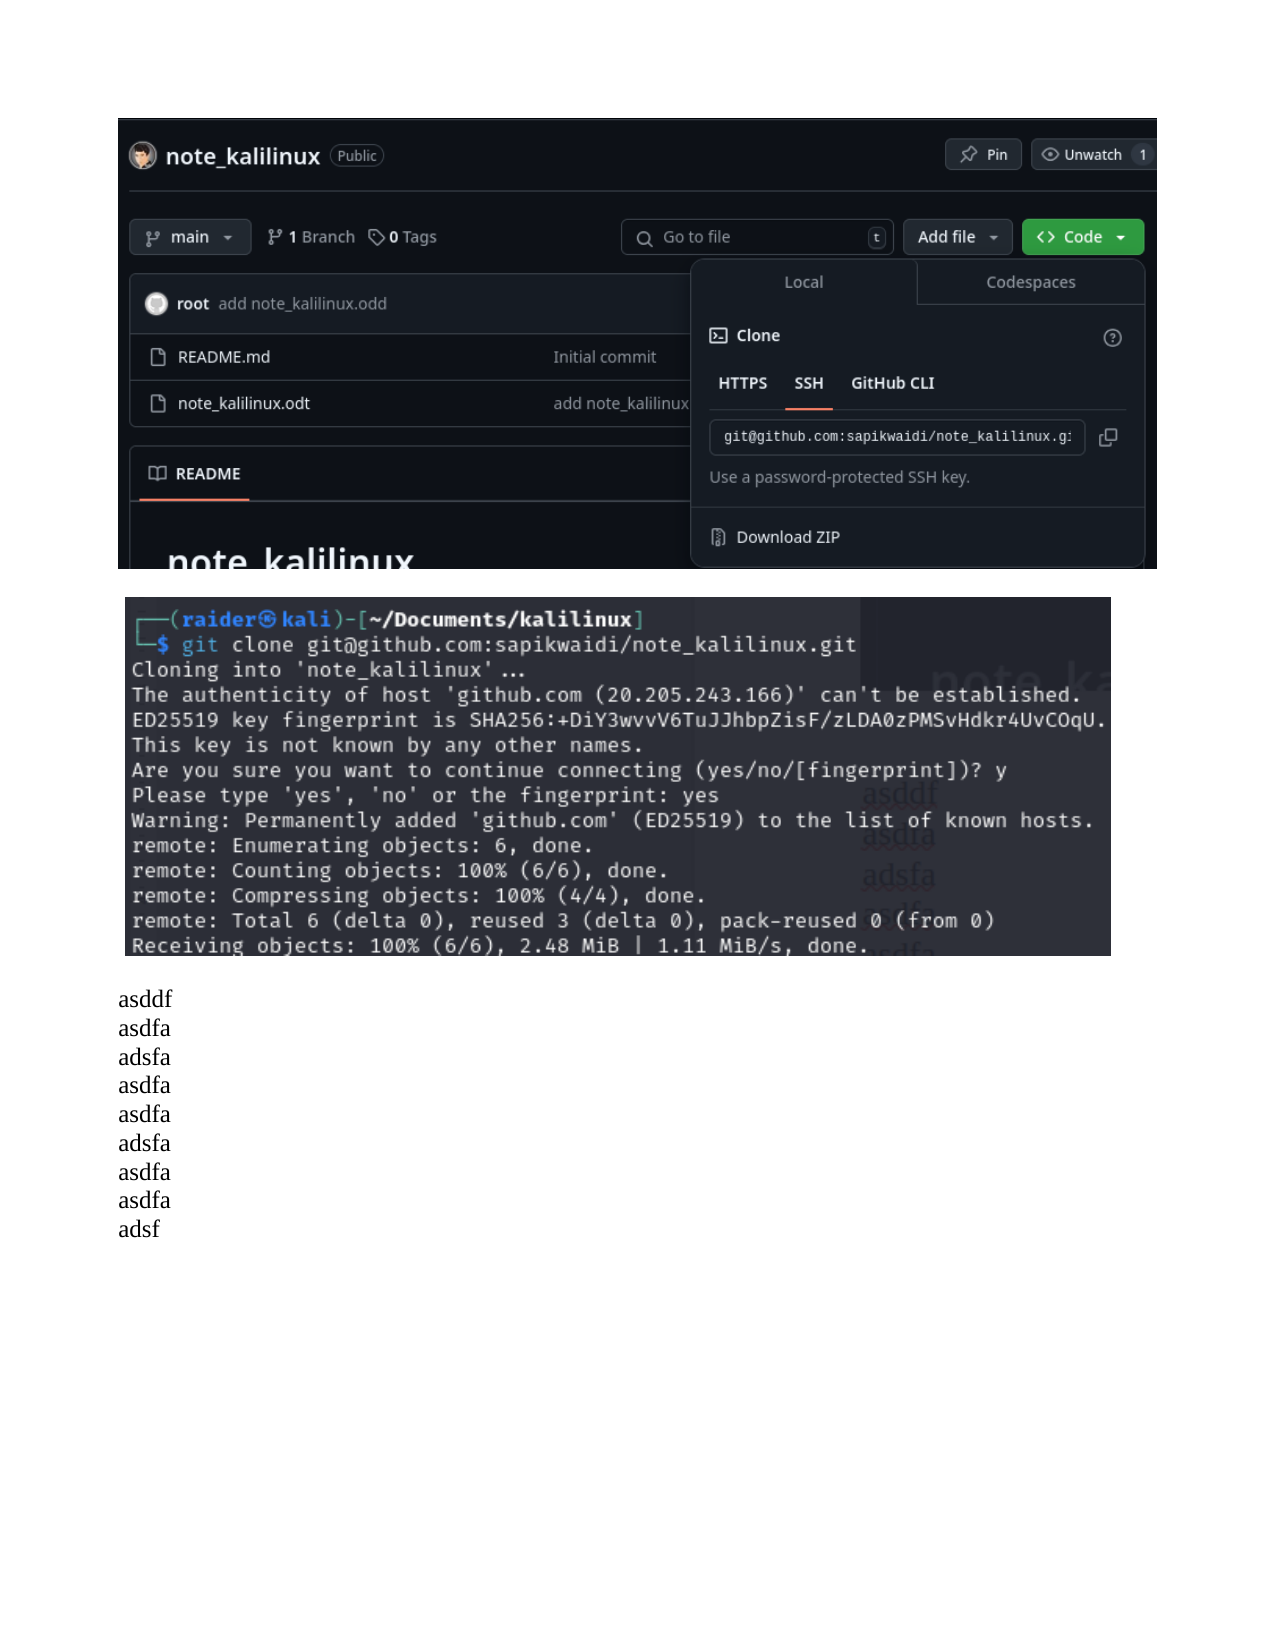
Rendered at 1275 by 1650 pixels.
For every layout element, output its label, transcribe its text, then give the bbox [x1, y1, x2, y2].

text asdfa [118, 1186, 1157, 1214]
text asddf [118, 984, 1157, 1013]
text adsf [118, 1214, 1157, 1243]
text asdfa [118, 1099, 1157, 1128]
picture [118, 118, 1157, 569]
text asdfa [118, 1071, 1157, 1099]
picture [125, 597, 1111, 956]
text asdfa [118, 1157, 1157, 1186]
text asdfa [118, 1013, 1157, 1042]
text adsfa [118, 1128, 1157, 1157]
text adsfa [118, 1042, 1157, 1071]
